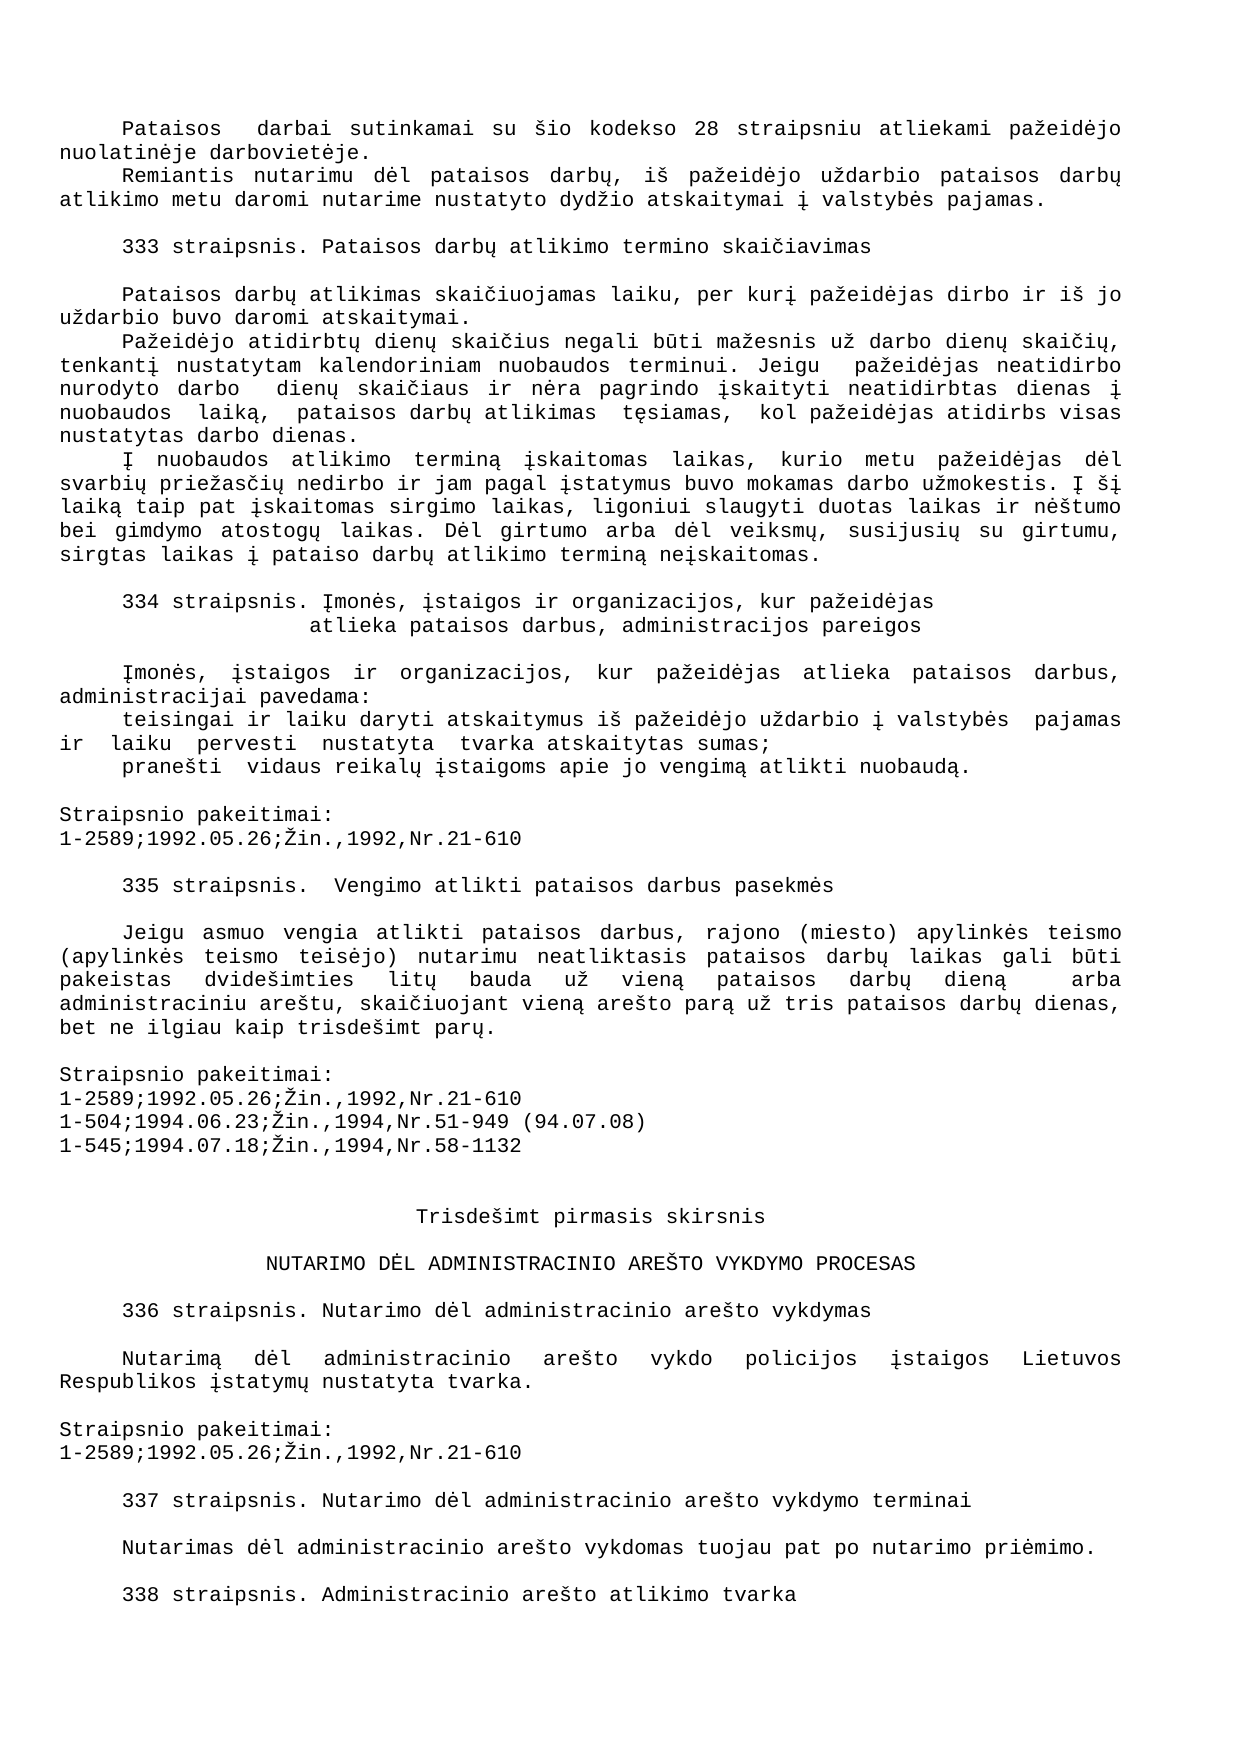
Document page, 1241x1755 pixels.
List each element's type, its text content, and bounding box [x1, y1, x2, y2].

text Nutarimą dėl administracinio arešto vykdo policijos įstaigos Lietuvos Respublikos įstatymų nustatyta tvarka. [59, 1348, 1122, 1395]
text 337 straipsnis. Nutarimo dėl administracinio arešto vykdymo terminai [59, 1489, 1122, 1513]
text 338 straipsnis. Administracinio arešto atlikimo tvarka [59, 1584, 1122, 1608]
text Trisdešimt pirmasis skirsnis [59, 1206, 1122, 1229]
text Pažeidėjo atidirbtų dienų skaičius negali būti mažesnis už darbo dienų skaičių, tenkantį nustatytam kalendoriniam nuobaudos terminui. Jeigu pažeidėjas neatidirbo nurodyto darbo dienų skaičiaus ir nėra pagrindo įskaityti neatidirbtas dienas į nuobaudos laiką, pataisos darbų atlikimas tęsiamas, kol pažeidėjas atidirbs visas nustatytas darbo dienas. [59, 331, 1122, 449]
text 335 straipsnis. Vengimo atlikti pataisos darbus pasekmės [59, 875, 1122, 898]
text 333 straipsnis. Pataisos darbų atlikimo termino skaičiavimas [59, 236, 1122, 260]
text Jeigu asmuo vengia atlikti pataisos darbus, rajono (miesto) apylinkės teismo (apylinkės teismo teisėjo) nutarimu neatliktasis pataisos darbų laikas gali būti pakeistas dvidešimties litų bauda už vieną pataisos darbų dieną arba administraciniu areštu, skaičiuojant vieną arešto parą už tris pataisos darbų dienas, bet ne ilgiau kaip trisdešimt parų. [59, 922, 1122, 1040]
text Straipsnio pakeitimai: [59, 1064, 1122, 1088]
text Straipsnio pakeitimai: [59, 804, 1122, 827]
text 1-2589;1992.05.26;Žin.,1992,Nr.21-610 [59, 827, 1122, 851]
text Remiantis nutarimu dėl pataisos darbų, iš pažeidėjo uždarbio pataisos darbų atlikimo metu daromi nutarime nustatyto dydžio atskaitymai į valstybės pajamas. [59, 165, 1122, 213]
text Įmonės, įstaigos ir organizacijos, kur pažeidėjas atlieka pataisos darbus, administracijai pavedama: [59, 662, 1122, 709]
text Straipsnio pakeitimai: [59, 1419, 1122, 1442]
text Pataisos darbų atlikimas skaičiuojamas laiku, per kurį pažeidėjas dirbo ir iš jo uždarbio buvo daromi atskaitymai. [59, 284, 1122, 331]
text pranešti vidaus reikalų įstaigoms apie jo vengimą atlikti nuobaudą. [59, 757, 1122, 780]
text teisingai ir laiku daryti atskaitymus iš pažeidėjo uždarbio į valstybės pajamas ir laiku pervesti nustatyta tvarka atskaitytas sumas; [59, 709, 1122, 757]
text 1-2589;1992.05.26;Žin.,1992,Nr.21-610 [59, 1088, 1122, 1111]
text 334 straipsnis. Įmonės, įstaigos ir organizacijos, kur pažeidėjas [59, 591, 1122, 615]
text 1-2589;1992.05.26;Žin.,1992,Nr.21-610 [59, 1442, 1122, 1466]
text atlieka pataisos darbus, administracijos pareigos [59, 615, 1122, 638]
text Į nuobaudos atlikimo terminą įskaitomas laikas, kurio metu pažeidėjas dėl svarbių priežasčių nedirbo ir jam pagal įstatymus buvo mokamas darbo užmokestis. Į šį laiką taip pat įskaitomas sirgimo laikas, ligoniui slaugyti duotas laikas ir nėštumo bei gimdymo atostogų laikas. Dėl girtumo arba dėl veiksmų, susijusių su girtumu, sirgtas laikas į pataiso darbų atlikimo terminą neįskaitomas. [59, 449, 1122, 567]
text 1-545;1994.07.18;Žin.,1994,Nr.58-1132 [59, 1135, 1122, 1158]
text 1-504;1994.06.23;Žin.,1994,Nr.51-949 (94.07.08) [59, 1111, 1122, 1135]
text Nutarimas dėl administracinio arešto vykdomas tuojau pat po nutarimo priėmimo. [59, 1537, 1122, 1561]
text NUTARIMO DĖL ADMINISTRACINIO AREŠTO VYKDYMO PROCESAS [59, 1253, 1122, 1277]
text 336 straipsnis. Nutarimo dėl administracinio arešto vykdymas [59, 1300, 1122, 1324]
text Pataisos darbai sutinkamai su šio kodekso 28 straipsniu atliekami pažeidėjo nuolatinėje darbovietėje. [59, 118, 1122, 165]
